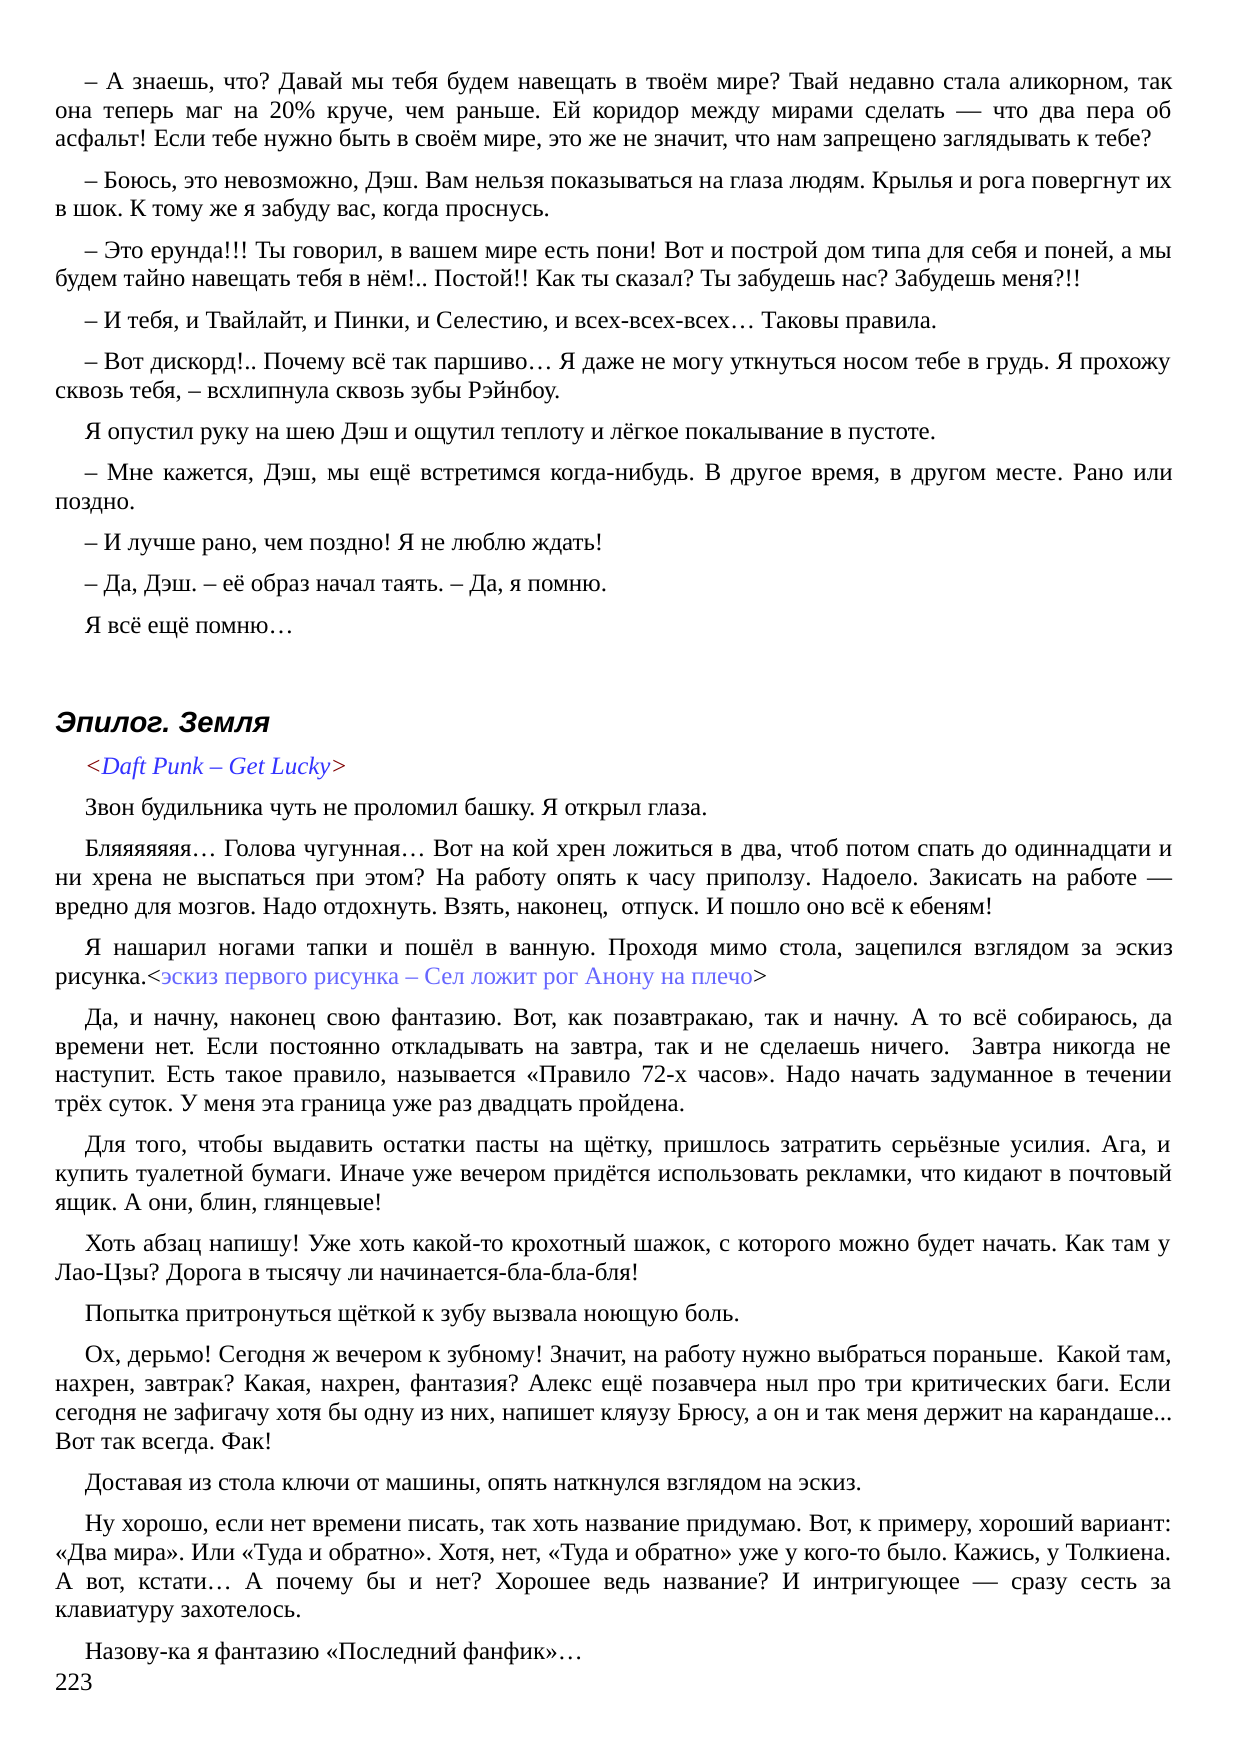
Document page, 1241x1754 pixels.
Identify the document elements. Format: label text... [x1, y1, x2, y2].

text Я нашарил ногами тапки и пошёл в ванную. Проходя мимо стола, зацепился взглядом за эскиз рисунка.<эскиз первого рисунка – Сел ложит рог Анону на плечо> [55, 932, 1173, 989]
text Ну хорошо, если нет времени писать, так хоть название придумаю. Вот, к примеру, хороший вариант: «Два мира». Или «Туда и обратно». Хотя, нет, «Туда и обратно» уже у кого-то было. Кажись, у Толкиена. А вот, кстати… А почему бы и нет? Хорошее ведь название? И интригующее — сразу сесть за клавиатуру захотелось. [55, 1508, 1173, 1623]
text Назову-ка я фантазию «Последний фанфик»… [55, 1636, 1173, 1664]
text <Daft Punk – Get Lucky> [55, 751, 1173, 779]
text – И тебя, и Твайлайт, и Пинки, и Селестию, и всех-всех-всех… Таковы правила. [55, 305, 1173, 333]
text – Да, Дэш. – её образ начал таять. – Да, я помню. [55, 568, 1173, 597]
text Для того, чтобы выдавить остатки пасты на щётку, пришлось затратить серьёзные усилия. Ага, и купить туалетной бумаги. Иначе уже вечером придётся использовать рекламки, что кидают в почтовый ящик. А они, блин, глянцевые! [55, 1129, 1173, 1216]
text Звон будильника чуть не проломил башку. Я открыл глаза. [55, 792, 1173, 821]
text – А знаешь, что? Давай мы тебя будем навещать в твоём мире? Твай недавно стала аликорном, так она теперь маг на 20% круче, чем раньше. Ей коридор между мирами сделать — что два пера об асфальт! Если тебе нужно быть в своём мире, это же не значит, что нам запрещено заглядывать к тебе? [55, 66, 1173, 152]
text – И лучше рано, чем поздно! Я не люблю ждать! [55, 527, 1173, 556]
text – Мне кажется, Дэш, мы ещё встретимся когда-нибудь. В другое время, в другом месте. Рано или поздно. [55, 457, 1173, 515]
text Бляяяяяяя… Голова чугунная… Вот на кой хрен ложиться в два, чтоб потом спать до одиннадцати и ни хрена не выспаться при этом? На работу опять к часу приползу. Надоело. Закисать на работе — вредно для мозгов. Надо отдохнуть. Взять, наконец, отпуск. И пошло оно всё к ебеням! [55, 833, 1173, 919]
text Ох, дерьмо! Сегодня ж вечером к зубному! Значит, на работу нужно выбраться пораньше. Какой там, нахрен, завтрак? Какая, нахрен, фантазия? Алекс ещё позавчера ныл про три критических баги. Если сегодня не зафигачу хотя бы одну из них, напишет кляузу Брюсу, а он и так меня держит на карандаше... Вот так всегда. Фак! [55, 1339, 1173, 1454]
text Попытка притронуться щёткой к зубу вызвала ноющую боль. [55, 1298, 1173, 1327]
text Да, и начну, наконец свою фантазию. Вот, как позавтракаю, так и начну. А то всё собираюсь, да времени нет. Если постоянно откладывать на завтра, так и не сделаешь ничего. Завтра никогда не наступит. Есть такое правило, называется «Правило 72-х часов». Надо начать задуманное в течении трёх суток. У меня эта граница уже раз двадцать пройдена. [55, 1002, 1173, 1117]
text Я опустил руку на шею Дэш и ощутил теплоту и лёгкое покалывание в пустоте. [55, 416, 1173, 445]
subtitle Эпилог. Земля [55, 705, 1173, 738]
text – Боюсь, это невозможно, Дэш. Вам нельзя показываться на глаза людям. Крылья и рога повергнут их в шок. К тому же я забуду вас, когда проснусь. [55, 165, 1173, 222]
text – Это ерунда!!! Ты говорил, в вашем мире есть пони! Вот и построй дом типа для себя и поней, а мы будем тайно навещать тебя в нём!.. Постой!! Как ты сказал? Ты забудешь нас? Забудешь меня?!! [55, 235, 1173, 292]
text – Вот дискорд!.. Почему всё так паршиво… Я даже не могу уткнуться носом тебе в грудь. Я прохожу сквозь тебя, – всхлипнула сквозь зубы Рэйнбоу. [55, 346, 1173, 403]
text Я всё ещё помню… [55, 610, 1173, 638]
text Хоть абзац напишу! Уже хоть какой-то крохотный шажок, с которого можно будет начать. Как там у Лао-Цзы? Дорога в тысячу ли начинается-бла-бла-бля! [55, 1228, 1173, 1286]
text Доставая из стола ключи от машины, опять наткнулся взглядом на эскиз. [55, 1467, 1173, 1496]
